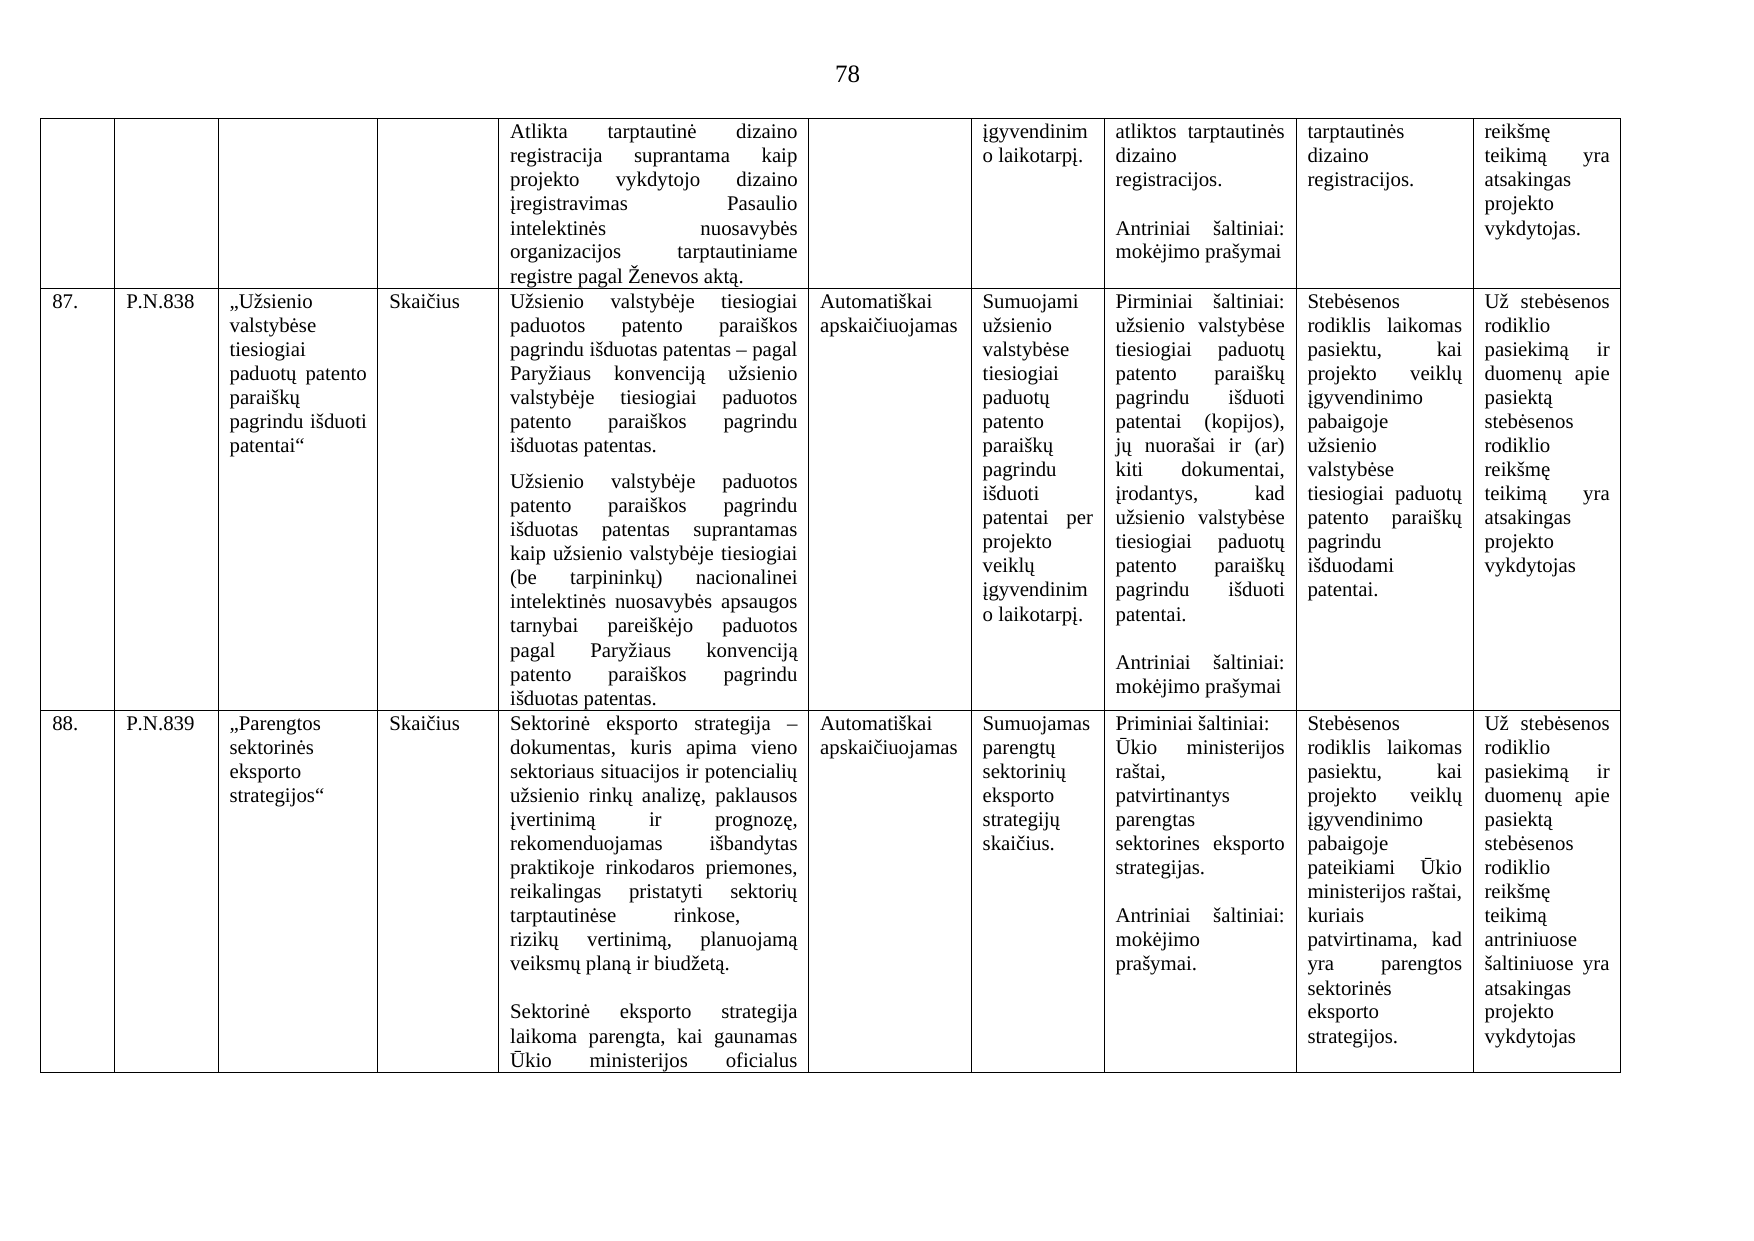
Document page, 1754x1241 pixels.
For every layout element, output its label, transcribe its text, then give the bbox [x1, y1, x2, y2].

table_cell Už stebėsenos rodiklio pasiekimą ir duomenų apie pasiektą stebėsenos rodiklio reikšmę teikimą antriniuose šaltiniuose yra atsakingas projekto vykdytojas [1474, 711, 1620, 1072]
table_cell 87. [41, 289, 114, 710]
table_cell Stebėsenos rodiklis laikomas pasiektu, kai projekto veiklų įgyvendinimo pabaigoje pateikiami Ūkio ministerijos raštai, kuriais patvirtinama, kad yra parengtos sektorinės eksporto strategijos. [1297, 711, 1473, 1072]
table_cell P.N.838 [115, 289, 218, 710]
table_cell atliktos tarptautinės dizaino registracijos. Antriniai šaltiniai: mokėjimo prašymai [1105, 119, 1296, 288]
table_cell Skaičius [378, 289, 498, 710]
table_cell Užsienio valstybėje tiesiogiai paduotos patento paraiškos pagrindu išduotas patentas – pagal Paryžiaus konvenciją užsienio valstybėje tiesiogiai paduotos patento paraiškos pagrindu išduotas patentas. Užsienio valstybėje paduotos patento paraiškos pagrindu išduotas patentas suprantamas kaip užsienio valstybėje tiesiogiai (be tarpininkų) nacionalinei intelektinės nuosavybės apsaugos tarnybai pareiškėjo paduotos pagal Paryžiaus konvenciją patento paraiškos pagrindu išduotas patentas. [499, 289, 808, 710]
table_cell 88. [41, 711, 114, 1072]
table_cell Sumuojami užsienio valstybėse tiesiogiai paduotų patento paraiškų pagrindu išduoti patentai per projekto veiklų įgyvendinimo laikotarpį. [972, 289, 1104, 710]
table_cell Automatiškai apskaičiuojamas [809, 289, 971, 710]
table_cell Sektorinė eksporto strategija – dokumentas, kuris apima vieno sektoriaus situacijos ir potencialių užsienio rinkų analizę, paklausos įvertinimą ir prognozę, rekomenduojamas išbandytas praktikoje rinkodaros priemones, reikalingas pristatyti sektorių tarptautinėse rinkose, rizikų vertinimą, planuojamą veiksmų planą ir biudžetą. Sektorinė eksporto strategija laikoma parengta, kai gaunamas Ūkio ministerijos oficialus [499, 711, 808, 1072]
table_cell „Parengtos sektorinės eksporto strategijos“ [219, 711, 377, 1072]
table_cell „Užsienio valstybėse tiesiogiai paduotų patento paraiškų pagrindu išduoti patentai“ [219, 289, 377, 710]
table_cell [378, 119, 498, 288]
table_cell reikšmę teikimą yra atsakingas projekto vykdytojas. [1474, 119, 1620, 288]
table_cell Priminiai šaltiniai: Ūkio ministerijos raštai, patvirtinantys parengtas sektorines eksporto strategijas. Antriniai šaltiniai: mokėjimo prašymai. [1105, 711, 1296, 1072]
table_cell Automatiškai apskaičiuojamas [809, 711, 971, 1072]
table_cell įgyvendinimo laikotarpį. [972, 119, 1104, 288]
table_cell [809, 119, 971, 288]
table_cell Atlikta tarptautinė dizaino registracija suprantama kaip projekto vykdytojo dizaino įregistravimas Pasaulio intelektinės nuosavybės organizacijos tarptautiniame registre pagal Ženevos aktą. [499, 119, 808, 288]
table_cell Skaičius [378, 711, 498, 1072]
table_cell [41, 119, 114, 288]
table_cell [219, 119, 377, 288]
table_cell tarptautinės dizaino registracijos. [1297, 119, 1473, 288]
table_cell Stebėsenos rodiklis laikomas pasiektu, kai projekto veiklų įgyvendinimo pabaigoje užsienio valstybėse tiesiogiai paduotų patento paraiškų pagrindu išduodami patentai. [1297, 289, 1473, 710]
table_cell Pirminiai šaltiniai: užsienio valstybėse tiesiogiai paduotų patento paraiškų pagrindu išduoti patentai (kopijos), jų nuorašai ir (ar) kiti dokumentai, įrodantys, kad užsienio valstybėse tiesiogiai paduotų patento paraiškų pagrindu išduoti patentai. Antriniai šaltiniai: mokėjimo prašymai [1105, 289, 1296, 710]
table_cell Už stebėsenos rodiklio pasiekimą ir duomenų apie pasiektą stebėsenos rodiklio reikšmę teikimą yra atsakingas projekto vykdytojas [1474, 289, 1620, 710]
table_cell Sumuojamas parengtų sektorinių eksporto strategijų skaičius. [972, 711, 1104, 1072]
table_cell [115, 119, 218, 288]
table_cell P.N.839 [115, 711, 218, 1072]
